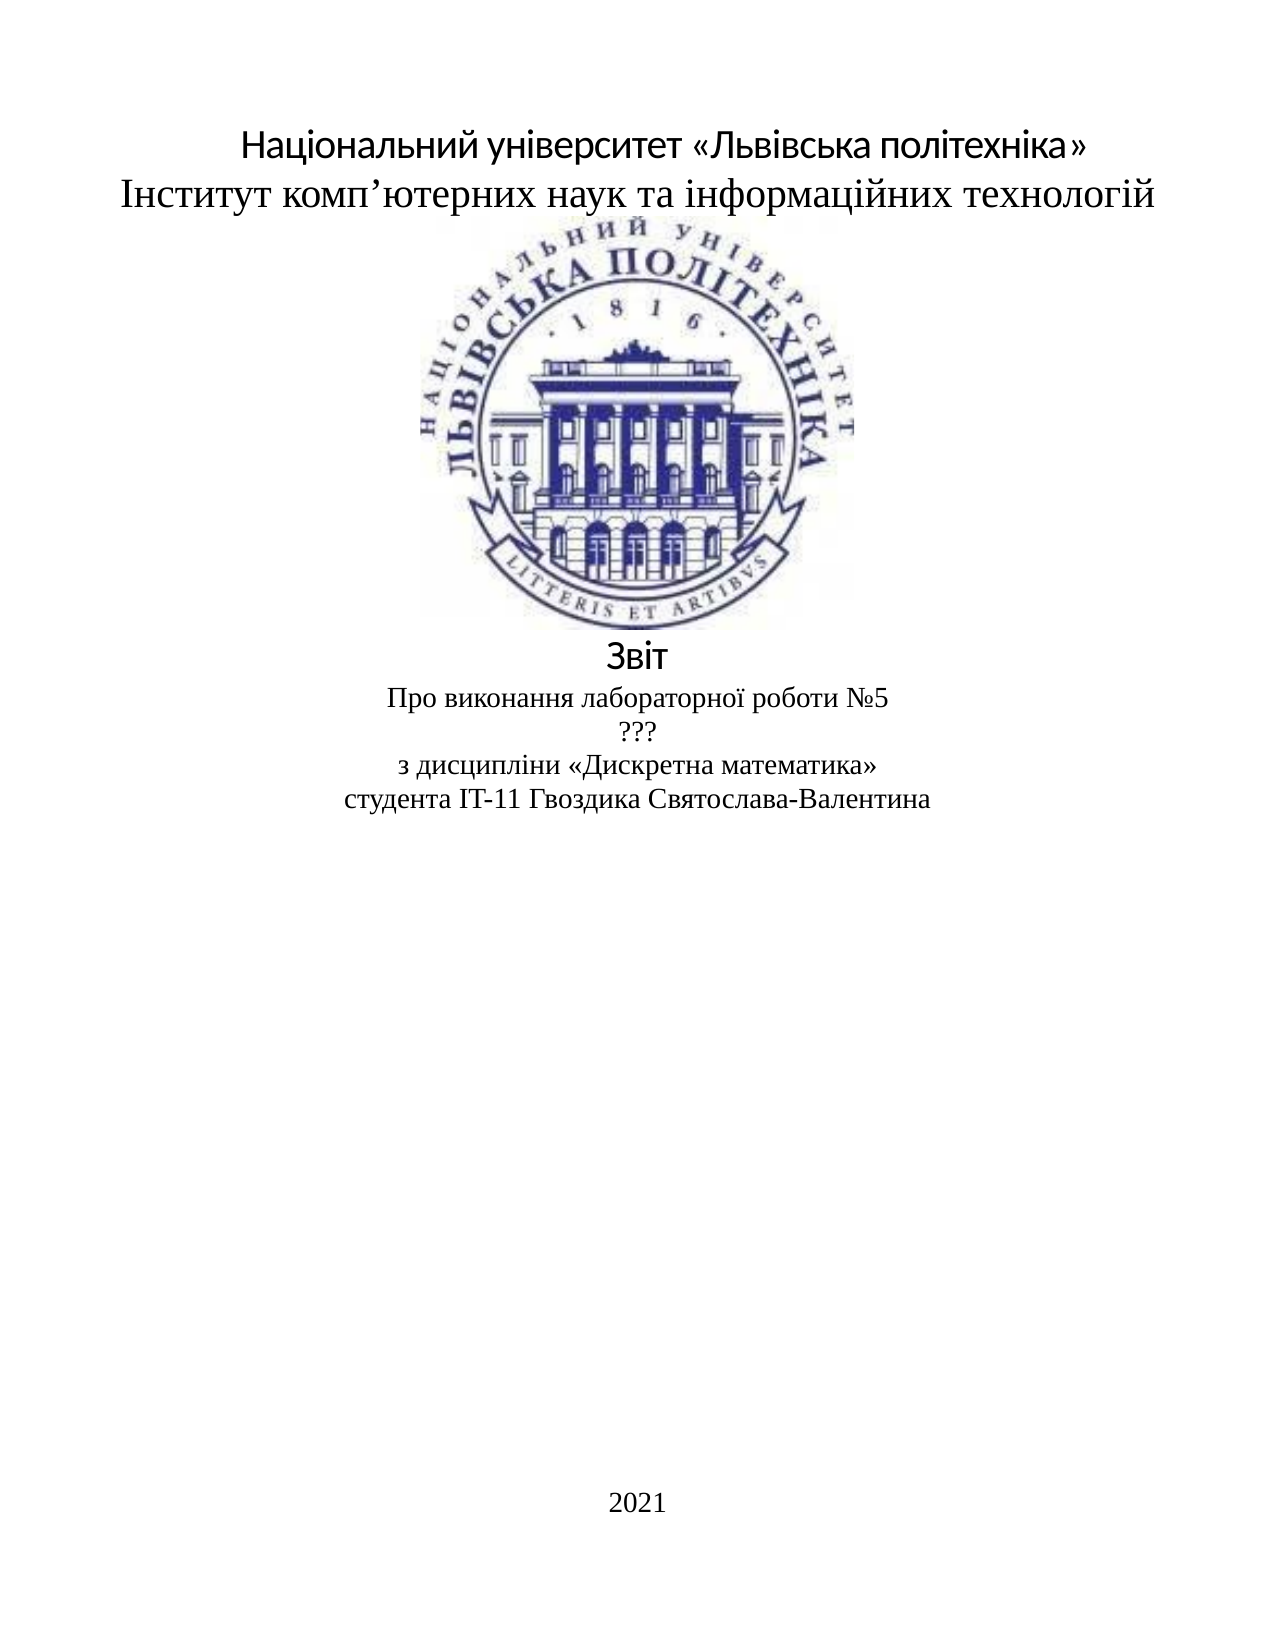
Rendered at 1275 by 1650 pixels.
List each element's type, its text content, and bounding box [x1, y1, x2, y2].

text Інститут комп’ютерних наук та інформаційних технологій [118, 169, 1157, 217]
text Про виконання лабораторної роботи №5 [118, 680, 1157, 714]
text ??? [118, 714, 1157, 747]
title Національний університет «Львівська політехніка» [118, 118, 1157, 169]
text студента IT-11 Гвоздика Святослава-Валентина [118, 781, 1157, 814]
text з дисципліни «Дискретна математика» [118, 747, 1157, 781]
text 2021 [118, 1485, 1157, 1519]
title Звіт [118, 629, 1157, 680]
picture [420, 216, 855, 630]
